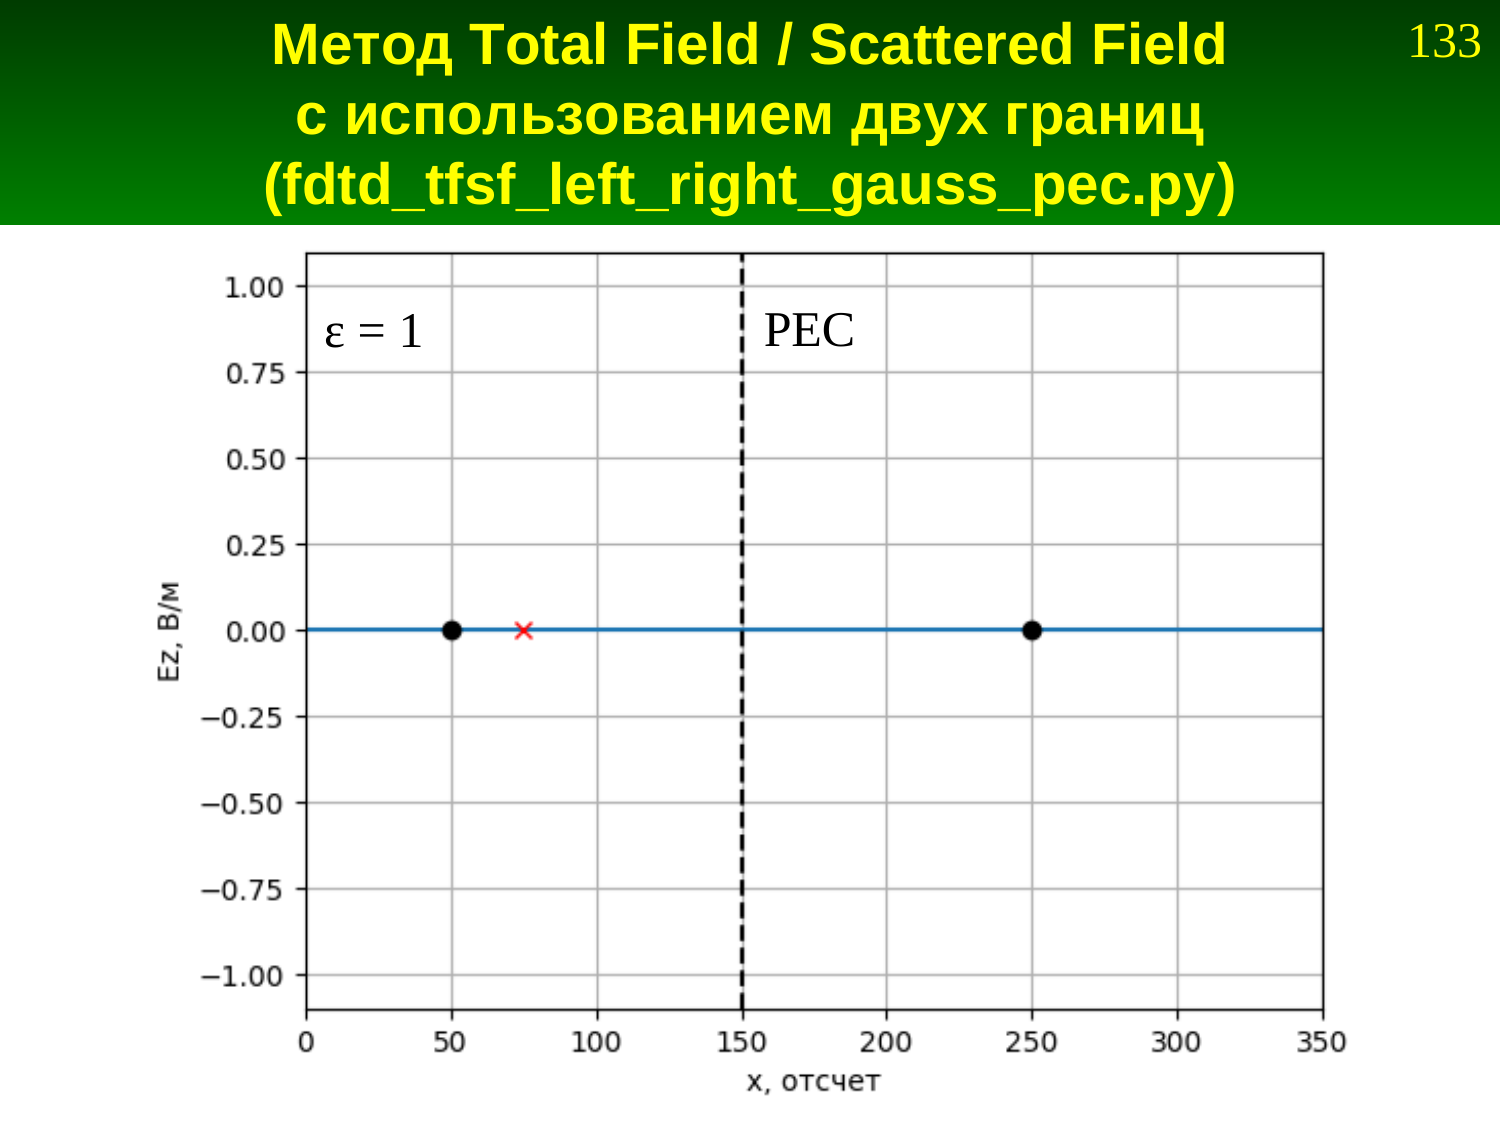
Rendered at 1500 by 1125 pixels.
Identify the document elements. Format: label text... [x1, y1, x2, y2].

text_box ε = 1 [309, 289, 439, 365]
text_box PEC [748, 289, 878, 364]
picture [142, 237, 1358, 1118]
title Метод Total Field / Scattered Field с использованием двух границ (fdtd_tfsf_left_right_gauss_pec.py) [63, 0, 1437, 225]
